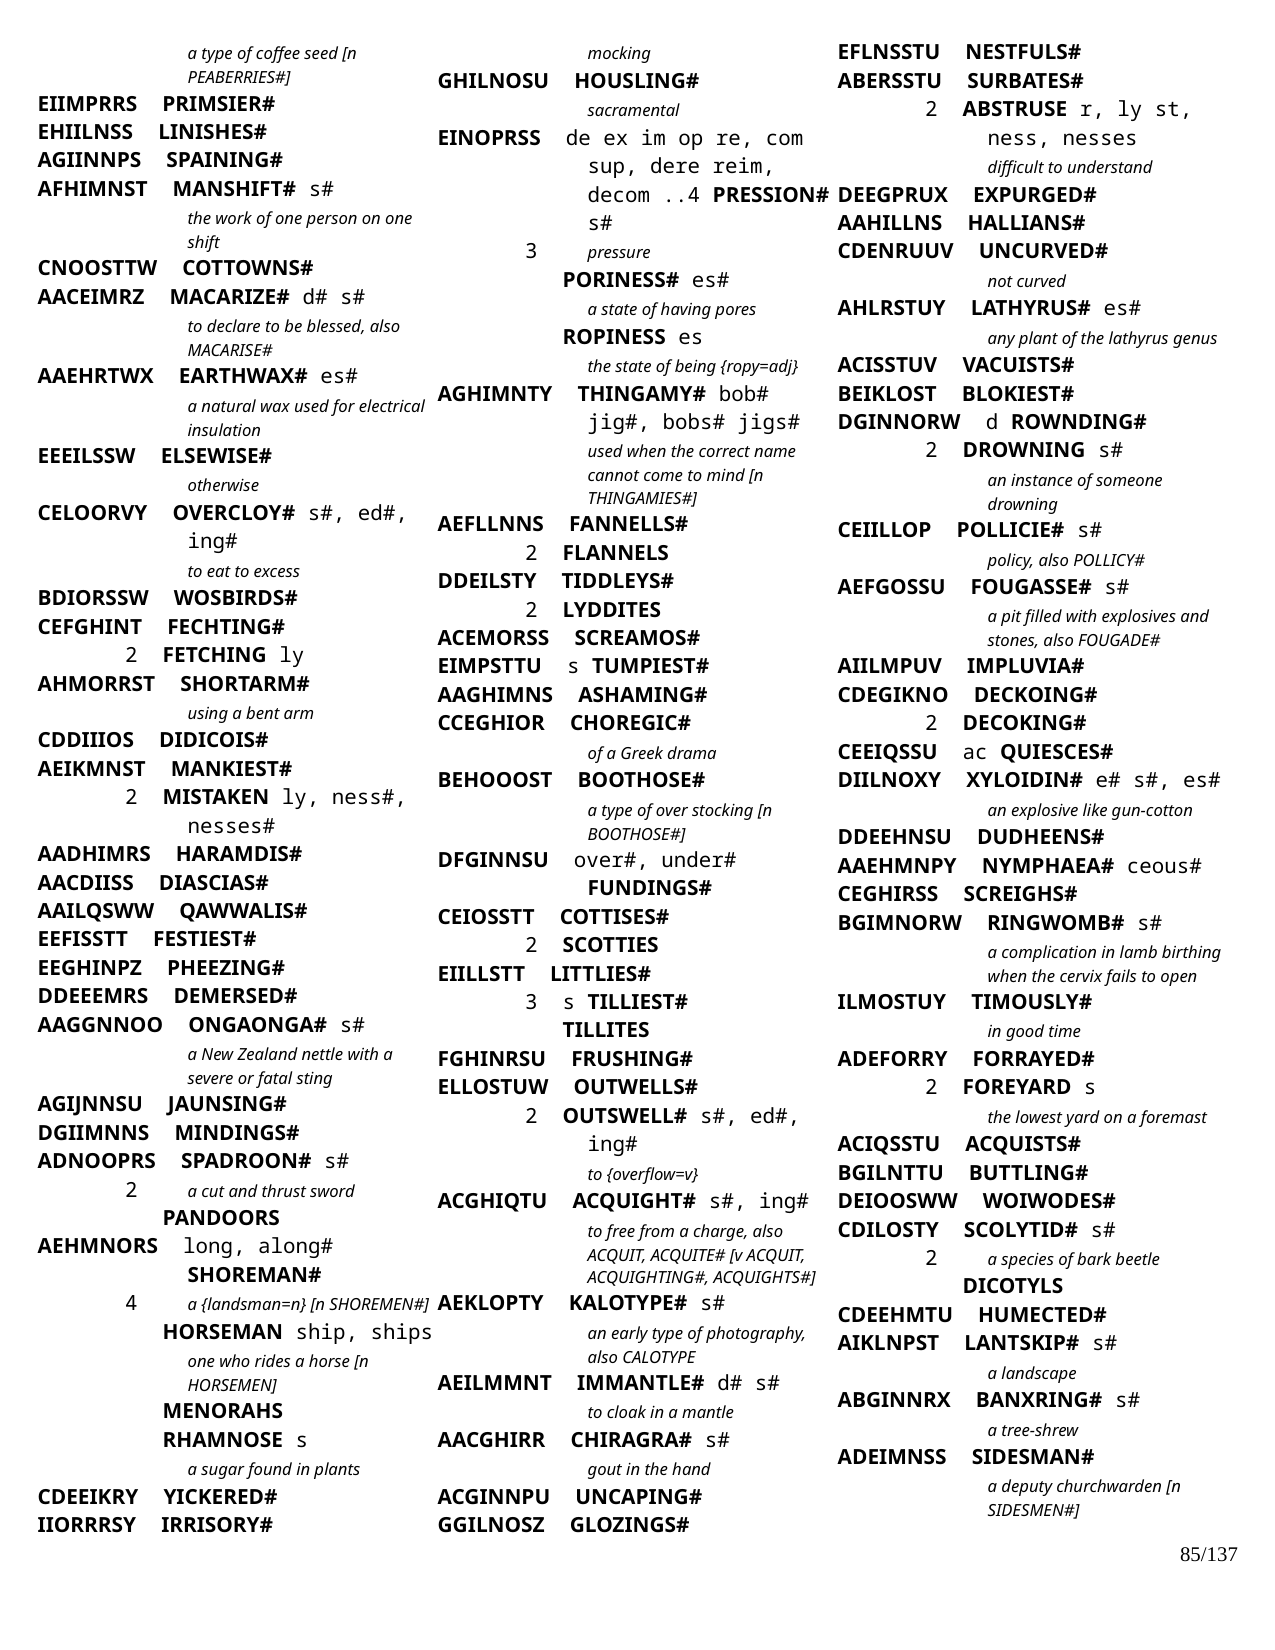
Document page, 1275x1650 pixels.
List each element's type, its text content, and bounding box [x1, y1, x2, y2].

text DIILNOXY XYLOIDIN# e# s#, es# [837, 765, 1237, 794]
text CDEGIKNO DECKOING# [837, 680, 1237, 708]
text CEFGHINT FECHTING# [37, 612, 437, 640]
text GHILNOSU HOUSLING# [437, 66, 837, 94]
text a pit filled with explosives and stones, also FOUGADE# [837, 601, 1237, 652]
text EFLNSSTU NESTFULS# [837, 37, 1237, 66]
text AACGHIRR CHIRAGRA# s# [437, 1425, 837, 1453]
text CEEIQSSU ac QUIESCES# [837, 737, 1237, 765]
text ACIQSSTU ACQUISTS# [837, 1129, 1237, 1158]
text DDEEEMRS DEMERSED# [37, 981, 437, 1010]
text otherwise [37, 469, 437, 498]
text AEHMNORS long, along# SHOREMAN# [37, 1232, 437, 1288]
text gout in the hand [437, 1453, 837, 1482]
text ADEFORRY FORRAYED# [837, 1044, 1237, 1072]
text ABERSSTU SURBATES# [837, 66, 1237, 94]
text AGIINNPS SPAINING# [37, 146, 437, 174]
text 2 a cut and thrust sword [37, 1175, 437, 1203]
text DGINNORW d ROWNDING# [837, 407, 1237, 436]
text CDEEIKRY YICKERED# [37, 1482, 437, 1510]
text CELOORVY OVERCLOY# s#, ed#, ing# [37, 498, 437, 555]
text 2 OUTSWELL# s#, ed#, ing# [437, 1101, 837, 1158]
text not curved [837, 265, 1237, 293]
text GGILNOSZ GLOZINGS# [437, 1510, 837, 1539]
text AHMORRST SHORTARM# [37, 669, 437, 697]
text ILMOSTUY TIMOUSLY# [837, 987, 1237, 1016]
text BGILNTTU BUTTLING# [837, 1158, 1237, 1186]
text CEIOSSTT COTTISES# [437, 902, 837, 930]
text EIIMPRRS PRIMSIER# [37, 89, 437, 117]
text CDENRUUV UNCURVED# [837, 237, 1237, 265]
text AEFLLNNS FANNELLS# [437, 509, 837, 538]
text a natural wax used for electrical insulation [37, 390, 437, 441]
text ADEIMNSS SIDESMAN# [837, 1442, 1237, 1471]
text CNOOSTTW COTTOWNS# [37, 253, 437, 282]
text CCEGHIOR CHOREGIC# [437, 708, 837, 737]
text a complication in lamb birthing when the cervix fails to open [837, 936, 1237, 987]
text the lowest yard on a foremast [837, 1101, 1237, 1129]
text AAEHMNPY NYMPHAEA# ceous# [837, 851, 1237, 879]
text an instance of someone drowning [837, 464, 1237, 515]
text AEFGOSSU FOUGASSE# s# [837, 572, 1237, 601]
text ABGINNRX BANXRING# s# [837, 1385, 1237, 1414]
text using a bent arm [37, 697, 437, 726]
text AAGGNNOO ONGAONGA# s# [37, 1010, 437, 1038]
text 3 s TILLIEST# [437, 987, 837, 1016]
text TILLITES [437, 1016, 837, 1044]
text 2 ABSTRUSE r, ly st, ness, nesses [837, 94, 1237, 151]
text DGIIMNNS MINDINGS# [37, 1118, 437, 1146]
text EINOPRSS de ex im op re, com sup, dere reim, decom ..4 PRESSION# s# [437, 123, 837, 237]
text CDDIIIOS DIDICOIS# [37, 726, 437, 754]
text IIORRRSY IRRISORY# [37, 1510, 437, 1539]
text AIILMPUV IMPLUVIA# [837, 652, 1237, 680]
text any plant of the lathyrus genus [837, 322, 1237, 350]
text BEHOOOST BOOTHOSE# [437, 765, 837, 794]
text 2 MISTAKEN ly, ness#, nesses# [37, 782, 437, 839]
text CEGHIRSS SCREIGHS# [837, 879, 1237, 908]
text 2 LYDDITES [437, 595, 837, 623]
text a type of coffee seed [n PEABERRIES#] [37, 37, 437, 89]
text a landscape [837, 1357, 1237, 1385]
text ROPINESS es [437, 322, 837, 350]
text MENORAHS [37, 1397, 437, 1425]
text ACEMORSS SCREAMOS# [437, 623, 837, 652]
text AEIKMNST MANKIEST# [37, 754, 437, 782]
text EEGHINPZ PHEEZING# [37, 953, 437, 981]
text AAEHRTWX EARTHWAX# es# [37, 362, 437, 390]
text 2 FETCHING ly [37, 640, 437, 669]
text a New Zealand nettle with a severe or fatal sting [37, 1038, 437, 1089]
text 2 a species of bark beetle [837, 1243, 1237, 1272]
text AACEIMRZ MACARIZE# d# s# [37, 282, 437, 310]
text in good time [837, 1016, 1237, 1044]
text HORSEMAN ship, ships [37, 1317, 437, 1345]
text to eat to excess [37, 555, 437, 583]
text AAHILLNS HALLIANS# [837, 208, 1237, 237]
text 2 SCOTTIES [437, 930, 837, 959]
text AEILMMNT IMMANTLE# d# s# [437, 1368, 837, 1397]
text AAILQSWW QAWWALIS# [37, 896, 437, 924]
text PORINESS# es# [437, 265, 837, 293]
text 3 pressure [437, 237, 837, 265]
text EHIILNSS LINISHES# [37, 117, 437, 146]
text BDIORSSW WOSBIRDS# [37, 583, 437, 612]
text to cloak in a mantle [437, 1397, 837, 1425]
text DFGINNSU over#, under# FUNDINGS# [437, 845, 837, 902]
text 2 FLANNELS [437, 538, 837, 566]
text difficult to understand [837, 151, 1237, 180]
text used when the correct name cannot come to mind [n THINGAMIES#] [437, 436, 837, 509]
text ACGHIQTU ACQUIGHT# s#, ing# [437, 1186, 837, 1215]
text AADHIMRS HARAMDIS# [37, 839, 437, 868]
text mocking [437, 37, 837, 66]
text AIKLNPST LANTSKIP# s# [837, 1328, 1237, 1357]
text CEIILLOP POLLICIE# s# [837, 515, 1237, 544]
text sacramental [437, 94, 837, 123]
text EEEILSSW ELSEWISE# [37, 441, 437, 469]
text EEFISSTT FESTIEST# [37, 924, 437, 953]
text CDEEHMTU HUMECTED# [837, 1300, 1237, 1328]
text 4 a {landsman=n} [n SHOREMEN#] [37, 1288, 437, 1317]
text to {overflow=v} [437, 1158, 837, 1186]
text one who rides a horse [n HORSEMEN] [37, 1345, 437, 1397]
text to declare to be blessed, also MACARISE# [37, 310, 437, 362]
text an early type of photography, also CALOTYPE [437, 1317, 837, 1368]
text ELLOSTUW OUTWELLS# [437, 1072, 837, 1101]
text AAGHIMNS ASHAMING# [437, 680, 837, 708]
text EIILLSTT LITTLIES# [437, 959, 837, 987]
text 2 FOREYARD s [837, 1072, 1237, 1101]
text a state of having pores [437, 293, 837, 322]
text of a Greek drama [437, 737, 837, 765]
text RHAMNOSE s [37, 1425, 437, 1453]
text AGIJNNSU JAUNSING# [37, 1089, 437, 1118]
text a tree-shrew [837, 1414, 1237, 1442]
text EIMPSTTU s TUMPIEST# [437, 652, 837, 680]
text BGIMNORW RINGWOMB# s# [837, 908, 1237, 936]
text 2 DECOKING# [837, 708, 1237, 737]
text the work of one person on one shift [37, 202, 437, 253]
text a type of over stocking [n BOOTHOSE#] [437, 794, 837, 845]
text DDEEHNSU DUDHEENS# [837, 822, 1237, 851]
text to free from a charge, also ACQUIT, ACQUITE# [v ACQUIT, ACQUIGHTING#, ACQUIGHTS#] [437, 1215, 837, 1288]
text AHLRSTUY LATHYRUS# es# [837, 293, 1237, 322]
text ADNOOPRS SPADROON# s# [37, 1146, 437, 1175]
text the state of being {ropy=adj} [437, 350, 837, 379]
text DDEILSTY TIDDLEYS# [437, 566, 837, 595]
text policy, also POLLICY# [837, 544, 1237, 572]
text BEIKLOST BLOKIEST# [837, 379, 1237, 407]
text a deputy churchwarden [n SIDESMEN#] [837, 1471, 1237, 1522]
text DEIOOSWW WOIWODES# [837, 1186, 1237, 1215]
text FGHINRSU FRUSHING# [437, 1044, 837, 1072]
text an explosive like gun-cotton [837, 794, 1237, 822]
text AEKLOPTY KALOTYPE# s# [437, 1288, 837, 1317]
text PANDOORS [37, 1203, 437, 1232]
text a sugar found in plants [37, 1453, 437, 1482]
text AACDIISS DIASCIAS# [37, 868, 437, 896]
text AFHIMNST MANSHIFT# s# [37, 174, 437, 202]
text AGHIMNTY THINGAMY# bob# jig#, bobs# jigs# [437, 379, 837, 436]
text CDILOSTY SCOLYTID# s# [837, 1215, 1237, 1243]
text DEEGPRUX EXPURGED# [837, 180, 1237, 208]
text DICOTYLS [837, 1272, 1237, 1300]
text 2 DROWNING s# [837, 436, 1237, 464]
text ACISSTUV VACUISTS# [837, 350, 1237, 379]
text ACGINNPU UNCAPING# [437, 1482, 837, 1510]
